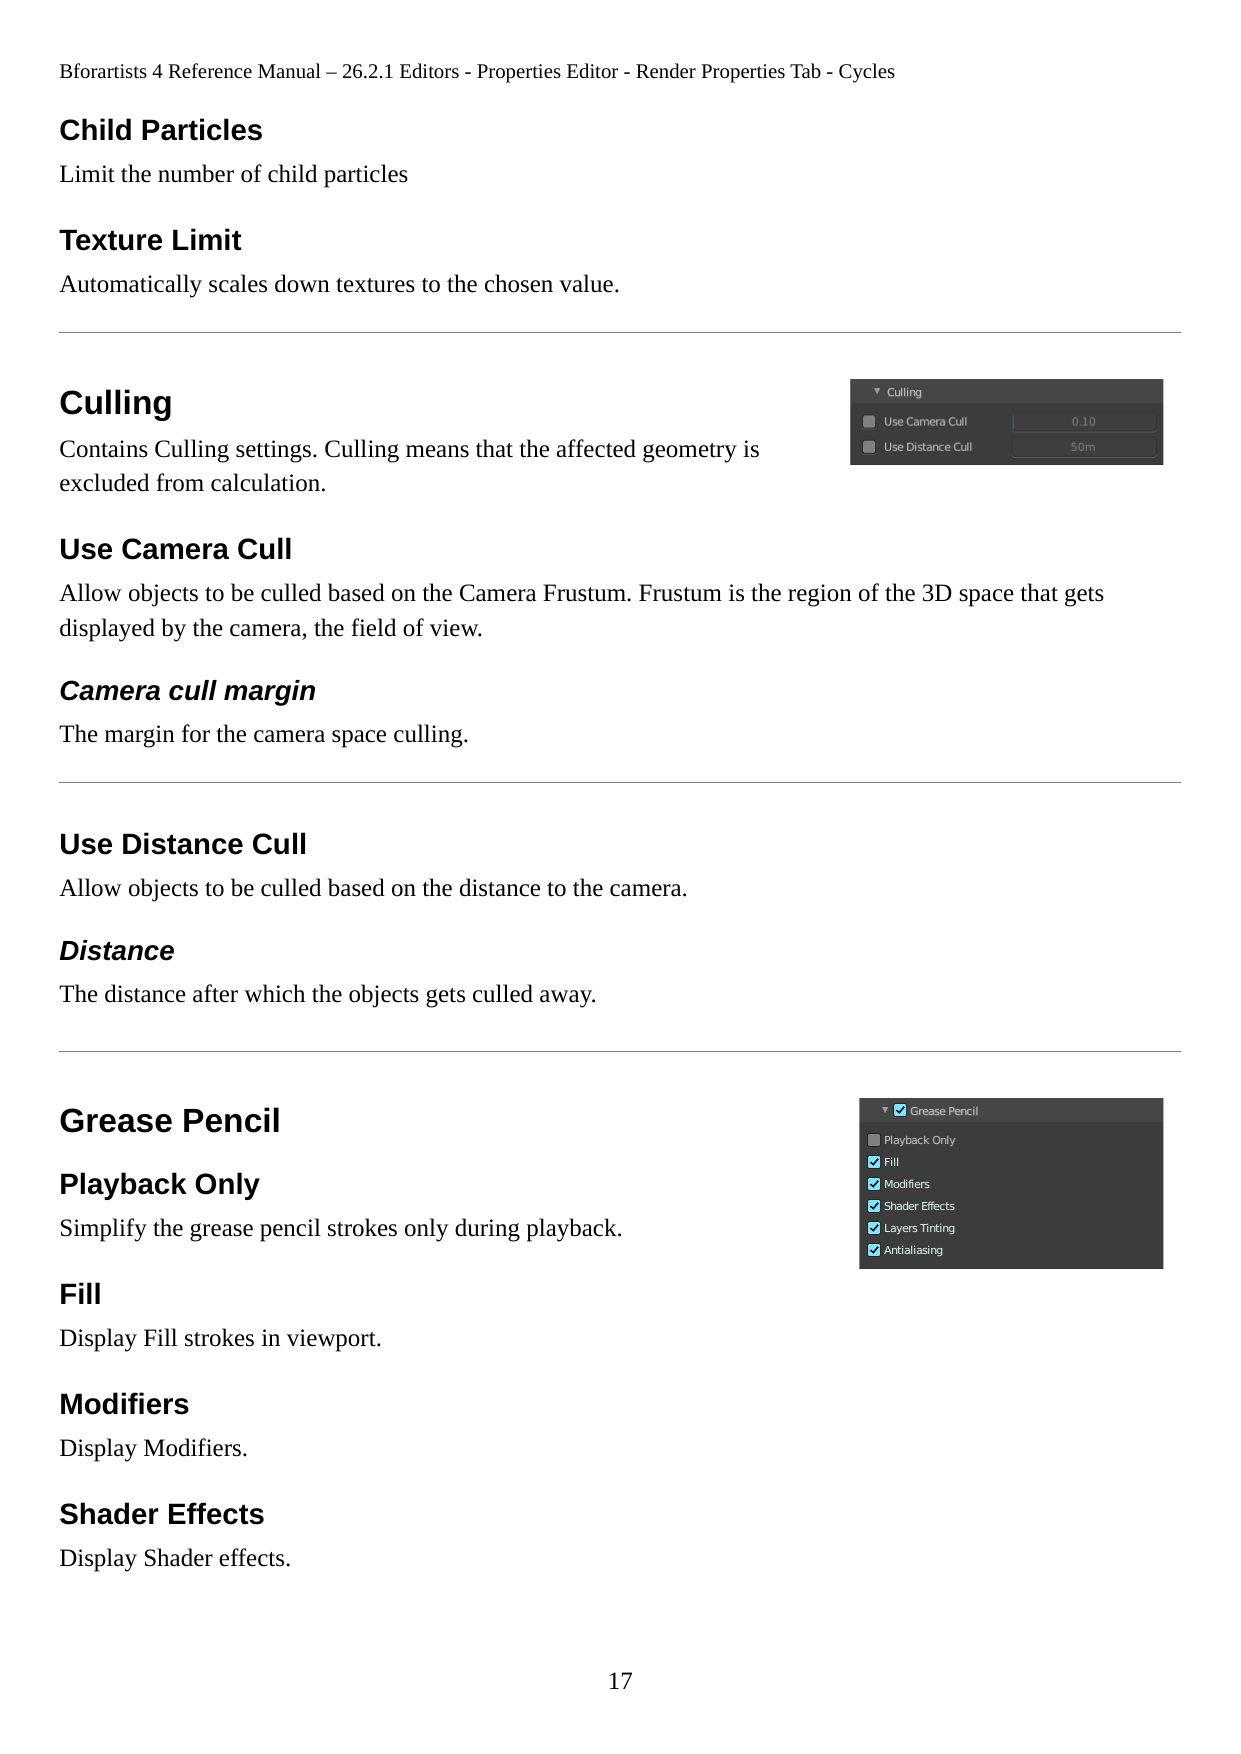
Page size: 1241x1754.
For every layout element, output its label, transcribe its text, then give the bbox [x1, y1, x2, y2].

text Display Shader effects. [59, 1543, 1181, 1572]
subtitle [1164, 383, 1181, 421]
subtitle Shader Effects [59, 1497, 1181, 1530]
subtitle Playback Only [59, 1167, 859, 1201]
subtitle Child Particles [59, 113, 1181, 146]
subtitle Camera cull margin [59, 674, 1181, 706]
text Simplify the grease pencil strokes only during playback. [59, 1213, 859, 1242]
text Allow objects to be culled based on the distance to the camera. [59, 873, 1181, 902]
text The distance after which the objects gets culled away. [59, 979, 1181, 1007]
subtitle Distance [59, 934, 1181, 966]
text Allow objects to be culled based on the Camera Frustum. Frustum is the region of the 3D space that gets displayed by the camera, the field of view. [59, 578, 1181, 642]
subtitle Modifiers [59, 1387, 1181, 1421]
text Automatically scales down textures to the chosen value. [59, 269, 1181, 297]
subtitle Use Distance Cull [59, 827, 1181, 860]
picture [859, 1098, 1164, 1269]
text Limit the number of child particles [59, 159, 1181, 188]
text Display Fill strokes in viewport. [59, 1323, 1181, 1352]
subtitle Culling [59, 383, 850, 421]
subtitle Fill [59, 1277, 1181, 1311]
picture [850, 379, 1164, 465]
text Display Modifiers. [59, 1433, 1181, 1462]
subtitle [1164, 1101, 1181, 1140]
text The margin for the camera space culling. [59, 719, 1181, 747]
subtitle Use Camera Cull [59, 532, 1181, 566]
text Contains Culling settings. Culling means that the affected geometry is excluded from calculation. [59, 434, 1181, 497]
subtitle Texture Limit [59, 222, 1181, 256]
subtitle [1164, 1167, 1181, 1201]
subtitle Grease Pencil [59, 1101, 859, 1140]
